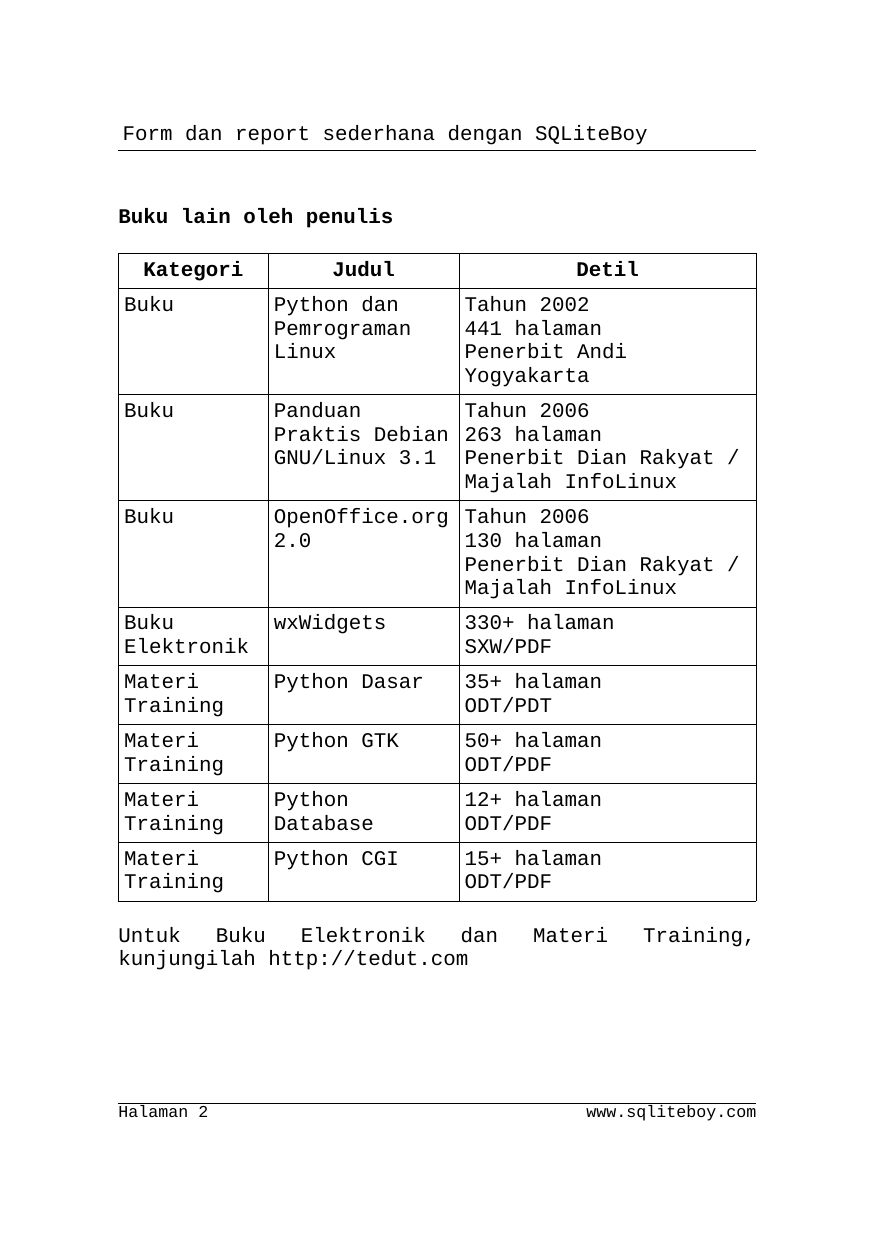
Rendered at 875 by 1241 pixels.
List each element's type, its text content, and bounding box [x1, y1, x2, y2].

table_cell Buku [119, 395, 268, 500]
table_header Detil [460, 254, 756, 288]
table_cell Buku [119, 501, 268, 607]
table_cell 330+ halaman SXW/PDF [460, 608, 756, 665]
table_cell Python GTK [269, 725, 459, 783]
table_cell Python Database [269, 784, 459, 842]
table_cell Buku [119, 289, 268, 394]
table_cell Python CGI [269, 843, 459, 901]
table_cell Buku Elektronik [119, 608, 268, 665]
table_cell Materi Training [119, 784, 268, 842]
table_cell Materi Training [119, 666, 268, 724]
table_cell Materi Training [119, 725, 268, 783]
table_cell Tahun 2006 263 halaman Penerbit Dian Rakyat / Majalah InfoLinux [460, 395, 756, 500]
text Untuk Buku Elektronik dan Materi Training, kunjungilah http://tedut.com [118, 924, 756, 972]
table_cell 15+ halaman ODT/PDF [460, 843, 756, 901]
table_cell Tahun 2006 130 halaman Penerbit Dian Rakyat / Majalah InfoLinux [460, 501, 756, 607]
table_header Judul [269, 254, 459, 288]
table_cell wxWidgets [269, 608, 459, 665]
text Buku lain oleh penulis [118, 206, 756, 229]
table_cell 50+ halaman ODT/PDF [460, 725, 756, 783]
table_header Kategori [119, 254, 268, 288]
table_cell 12+ halaman ODT/PDF [460, 784, 756, 842]
table_cell Materi Training [119, 843, 268, 901]
table_cell Panduan Praktis Debian GNU/Linux 3.1 [269, 395, 459, 500]
table_cell 35+ halaman ODT/PDT [460, 666, 756, 724]
table_cell Python dan Pemrograman Linux [269, 289, 459, 394]
table_cell Tahun 2002 441 halaman Penerbit Andi Yogyakarta [460, 289, 756, 394]
table_cell OpenOffice.org 2.0 [269, 501, 459, 607]
table_cell Python Dasar [269, 666, 459, 724]
